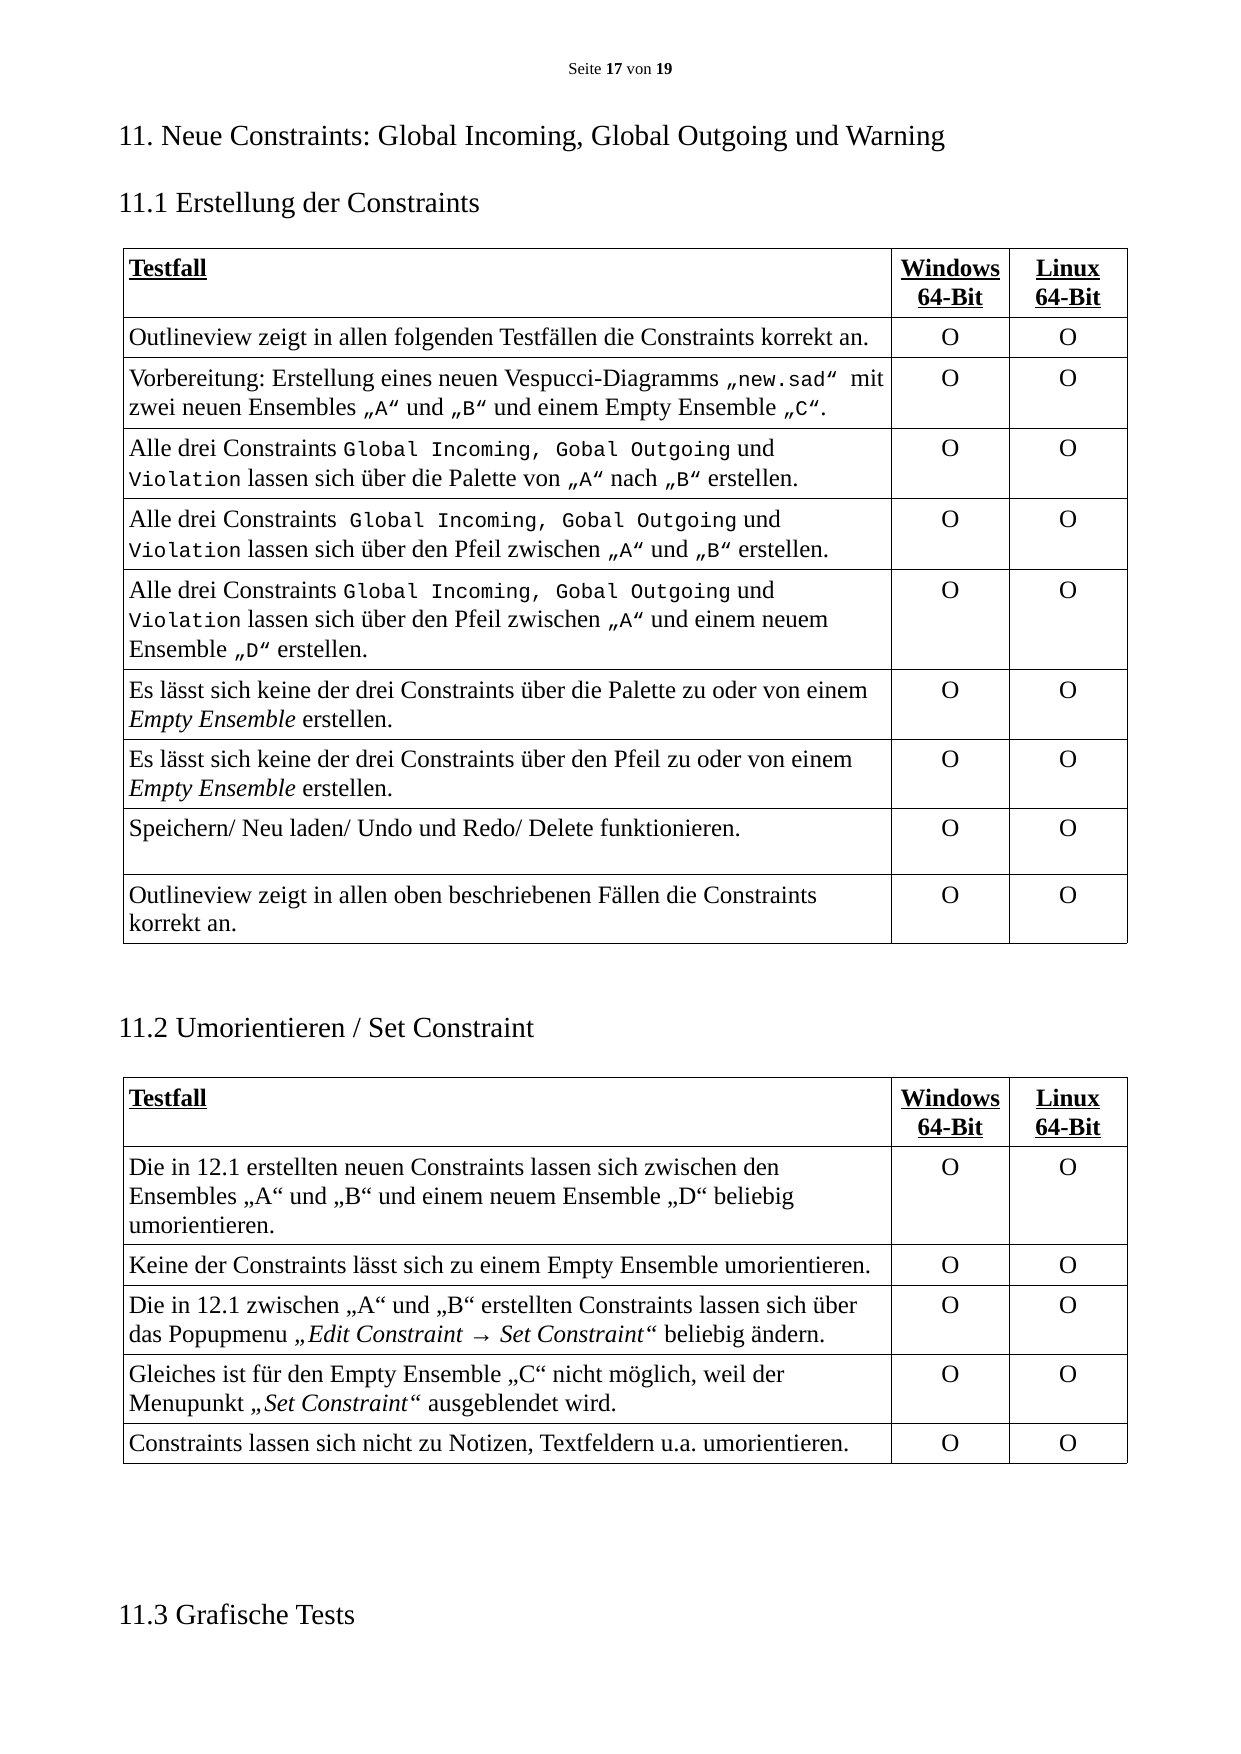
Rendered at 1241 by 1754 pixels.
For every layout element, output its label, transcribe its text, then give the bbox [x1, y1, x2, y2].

table_cell Es lässt sich keine der drei Constraints über den Pfeil zu oder von einem Empty Ensemble erstellen. [124, 740, 891, 807]
table_cell O [1010, 1147, 1127, 1244]
table_header Linux 64-Bit [1010, 249, 1127, 317]
table_cell Outlineview zeigt in allen folgenden Testfällen die Constraints korrekt an. [124, 318, 891, 357]
table_cell Constraints lassen sich nicht zu Notizen, Textfeldern u.a. umorientieren. [124, 1424, 891, 1463]
table_cell Alle drei Constraints Global Incoming, Gobal Outgoing und Violation lassen sich über den Pfeil zwischen „A“ und „B“ erstellen. [124, 499, 891, 569]
text 11.1 Erstellung der Constraints [118, 185, 1122, 219]
table_cell Alle drei Constraints Global Incoming, Gobal Outgoing und Violation lassen sich über den Pfeil zwischen „A“ und einem neuem Ensemble „D“ erstellen. [124, 570, 891, 669]
table_cell Gleiches ist für den Empty Ensemble „C“ nicht möglich, weil der Menupunkt „Set Constraint“ ausgeblendet wird. [124, 1355, 891, 1423]
table_cell O [892, 1245, 1009, 1284]
table_cell O [1010, 1424, 1127, 1463]
table_cell O [1010, 1245, 1127, 1284]
table_cell O [892, 499, 1009, 569]
table_header Linux 64-Bit [1010, 1078, 1127, 1146]
table_header Testfall [124, 1078, 891, 1146]
text 11.3 Grafische Tests [118, 1597, 1122, 1631]
table_header Windows 64-Bit [892, 249, 1009, 317]
table_cell Vorbereitung: Erstellung eines neuen Vespucci-Diagramms „new.sad“ mit zwei neuen Ensembles „A“ und „B“ und einem Empty Ensemble „C“. [124, 358, 891, 428]
table_cell O [892, 318, 1009, 357]
table_cell O [892, 1286, 1009, 1353]
table_cell Speichern/ Neu laden/ Undo und Redo/ Delete funktionieren. [124, 809, 891, 874]
table_cell O [892, 740, 1009, 807]
table_cell O [1010, 429, 1127, 498]
table_cell O [892, 1355, 1009, 1423]
table_cell O [892, 875, 1009, 943]
table_header Windows 64-Bit [892, 1078, 1009, 1146]
table_cell O [1010, 670, 1127, 738]
table_cell Die in 12.1 zwischen „A“ und „B“ erstellten Constraints lassen sich über das Popupmenu „Edit Constraint → Set Constraint“ beliebig ändern. [124, 1286, 891, 1353]
table_cell O [1010, 809, 1127, 874]
table_cell Es lässt sich keine der drei Constraints über die Palette zu oder von einem Empty Ensemble erstellen. [124, 670, 891, 738]
text 11. Neue Constraints: Global Incoming, Global Outgoing und Warning [118, 118, 1122, 152]
table_cell Die in 12.1 erstellten neuen Constraints lassen sich zwischen den Ensembles „A“ und „B“ und einem neuem Ensemble „D“ beliebig umorientieren. [124, 1147, 891, 1244]
table_cell O [1010, 875, 1127, 943]
table_cell O [892, 570, 1009, 669]
table_header Testfall [124, 249, 891, 317]
table_cell O [892, 809, 1009, 874]
table_cell O [1010, 1355, 1127, 1423]
table_cell O [1010, 1286, 1127, 1353]
table_cell O [892, 358, 1009, 428]
table_cell O [1010, 318, 1127, 357]
table_cell O [1010, 499, 1127, 569]
table_cell O [892, 1147, 1009, 1244]
table_cell Outlineview zeigt in allen oben beschriebenen Fällen die Constraints korrekt an. [124, 875, 891, 943]
table_cell O [1010, 358, 1127, 428]
table_cell O [892, 670, 1009, 738]
table_cell O [892, 1424, 1009, 1463]
text 11.2 Umorientieren / Set Constraint [118, 1010, 1122, 1044]
table_cell O [892, 429, 1009, 498]
table_cell Alle drei Constraints Global Incoming, Gobal Outgoing und Violation lassen sich über die Palette von „A“ nach „B“ erstellen. [124, 429, 891, 498]
table_cell O [1010, 570, 1127, 669]
table_cell Keine der Constraints lässt sich zu einem Empty Ensemble umorientieren. [124, 1245, 891, 1284]
table_cell O [1010, 740, 1127, 807]
